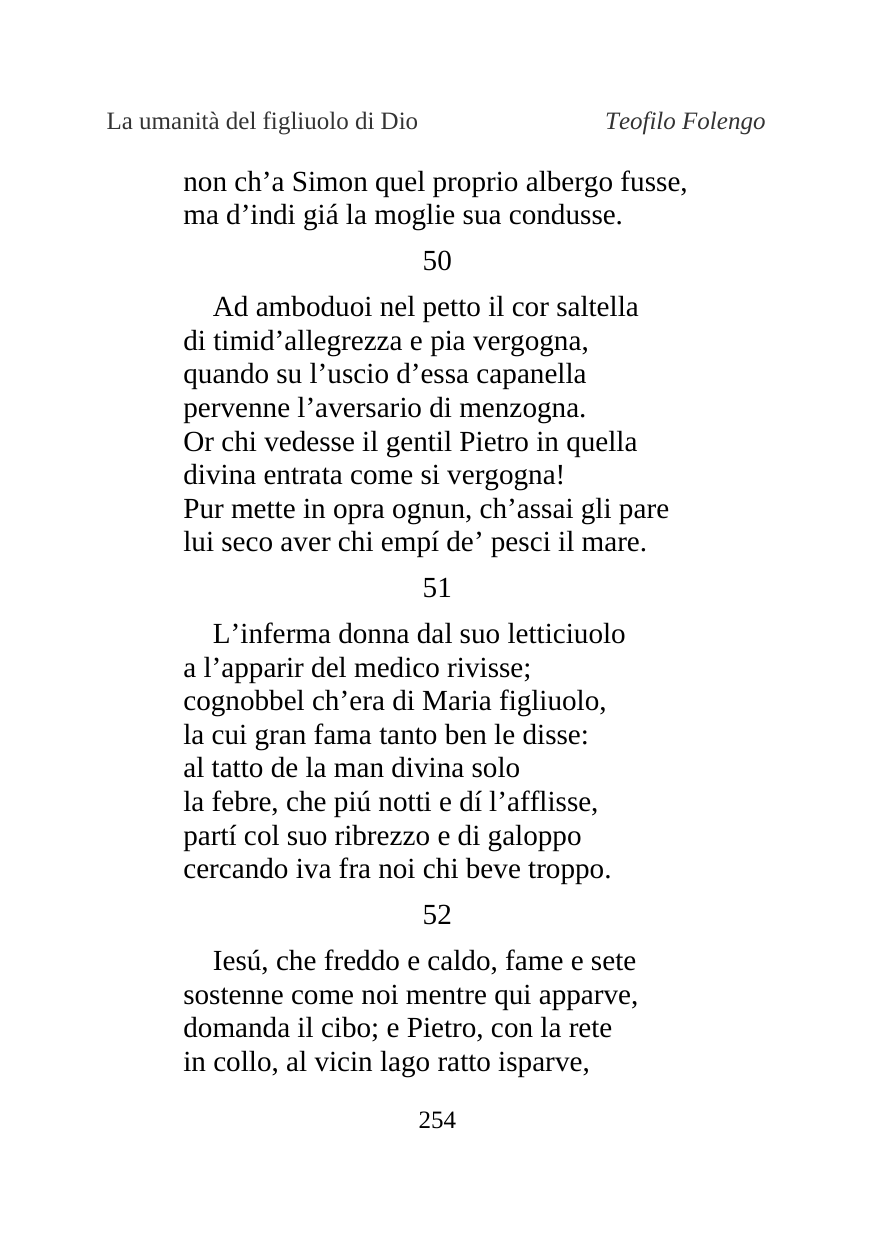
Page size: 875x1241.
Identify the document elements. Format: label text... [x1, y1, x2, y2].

text 50 [106, 243, 768, 277]
text L’inferma donna dal suo letticiuolo a l’apparir del medico rivisse; cognobbel ch’era di Maria figliuolo, la cui gran fama tanto ben le disse: al tatto de la man divina solo la febre, che piú notti e dí l’afflisse, partí col suo ribrezzo e di galoppo cercando iva fra noi chi beve troppo. [183, 616, 768, 885]
text 52 [106, 897, 768, 931]
text non ch’a Simon quel proprio albergo fusse, ma d’indi giá la moglie sua condusse. [183, 164, 768, 231]
text Iesú, che freddo e caldo, fame e sete sostenne come noi mentre qui apparve, domanda il cibo; e Pietro, con la rete in collo, al vicin lago ratto isparve, [183, 943, 768, 1077]
text 51 [106, 570, 768, 604]
text Ad amboduoi nel petto il cor saltella di timid’allegrezza e pia vergogna, quando su l’uscio d’essa capanella pervenne l’aversario di menzogna. Or chi vedesse il gentil Pietro in quella divina entrata come si vergogna! Pur mette in opra ognun, ch’assai gli pare lui seco aver chi empí de’ pesci il mare. [183, 289, 768, 558]
